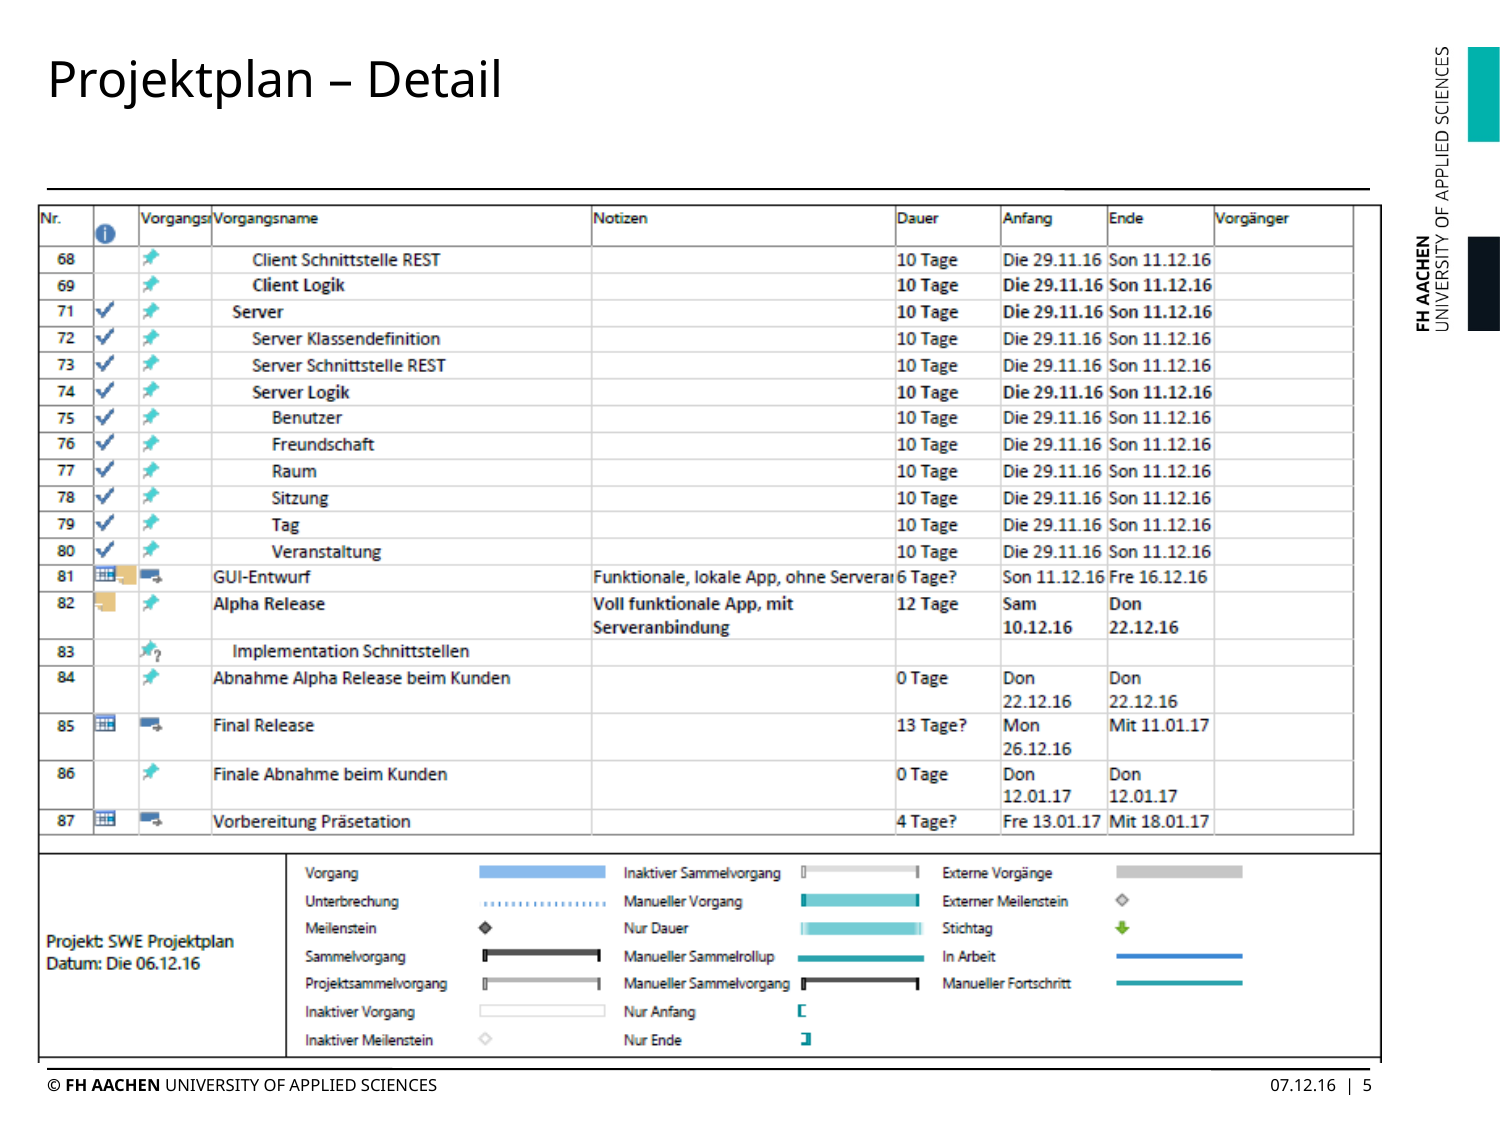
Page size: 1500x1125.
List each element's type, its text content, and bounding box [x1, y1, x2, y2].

title Projektplan – Detail [47, 47, 1370, 130]
picture [1404, 47, 1500, 331]
picture [35, 200, 1382, 1063]
